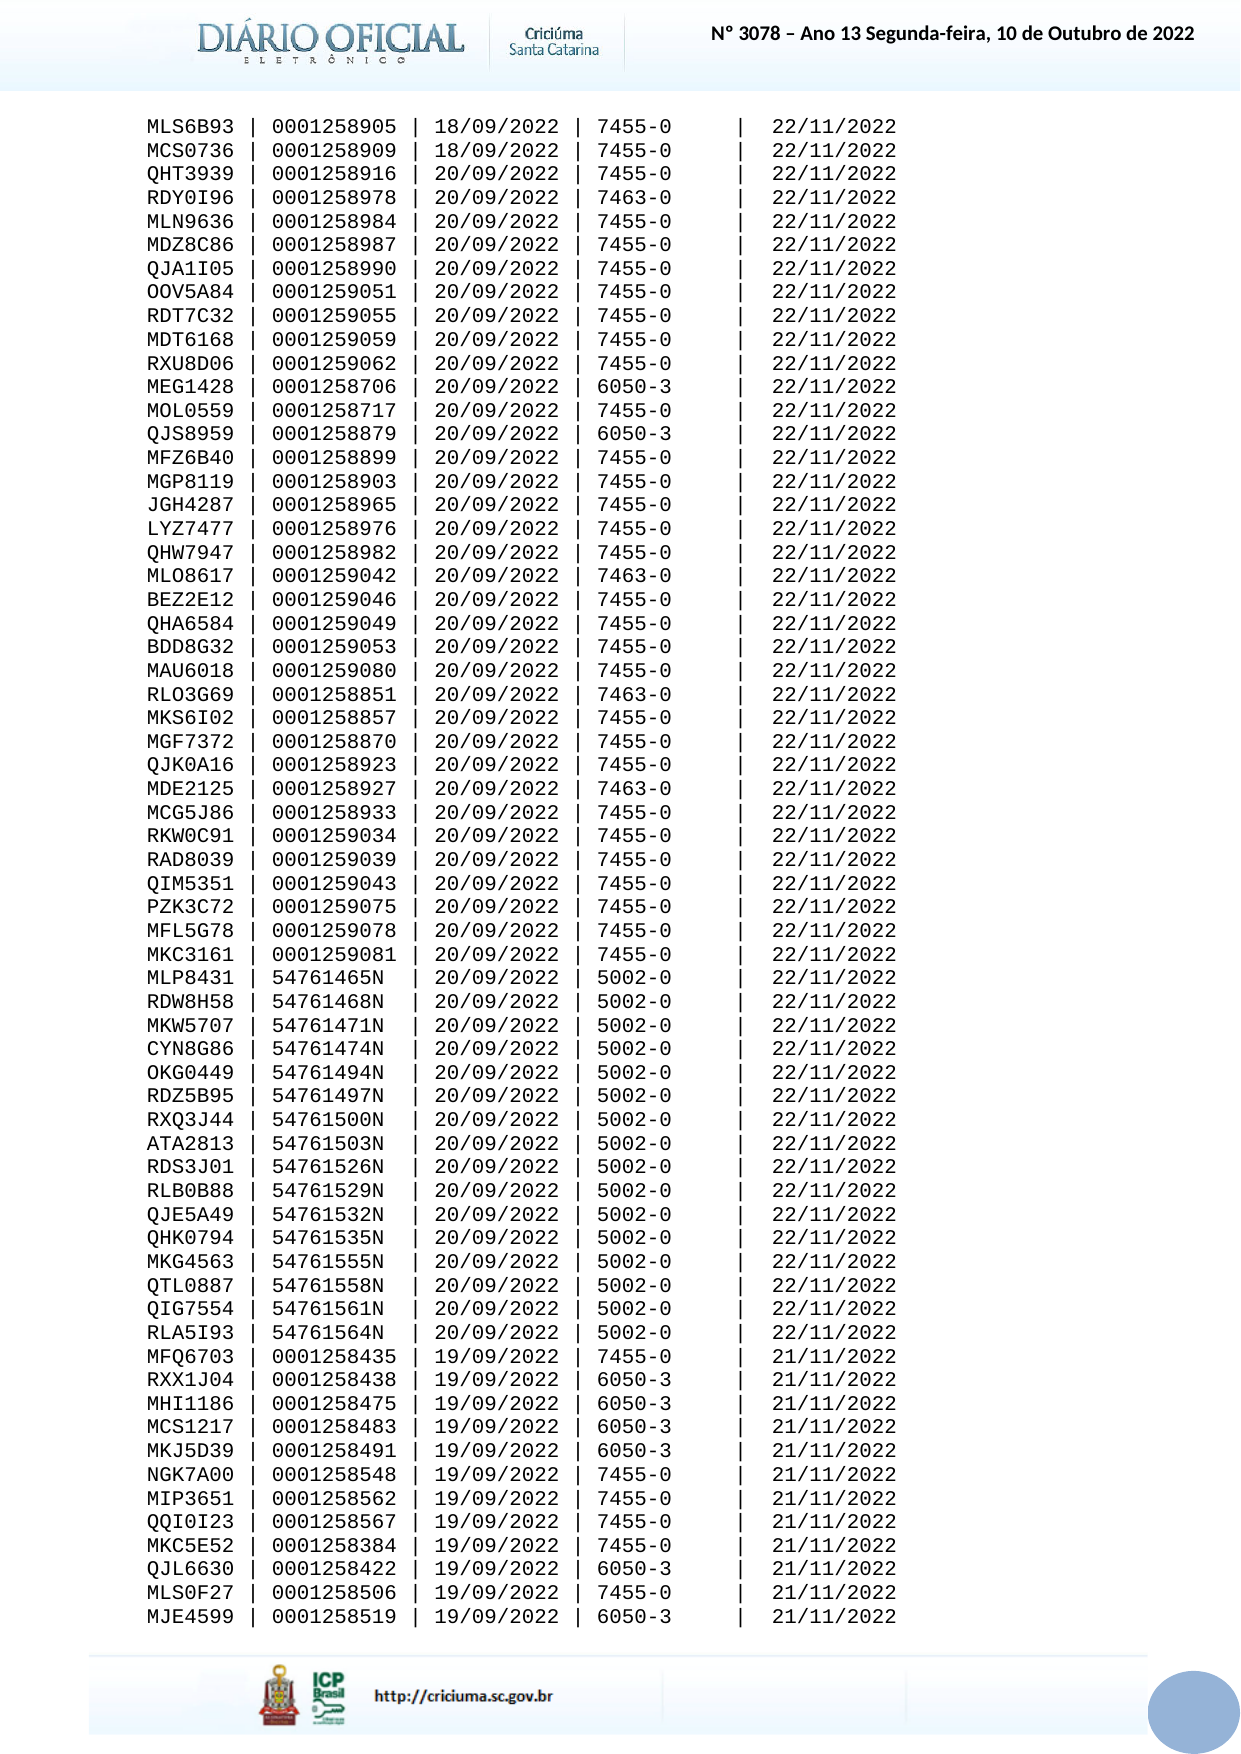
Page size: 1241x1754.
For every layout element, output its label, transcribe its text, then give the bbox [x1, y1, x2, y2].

text RXU8D06 | 0001259062 | 20/09/2022 | 7455-0 | 22/11/2022 [59, 352, 1167, 376]
text QTL0887 | 54761558N | 20/09/2022 | 5002-0 | 22/11/2022 [59, 1275, 1167, 1298]
text MKG4563 | 54761555N | 20/09/2022 | 5002-0 | 22/11/2022 [59, 1251, 1167, 1275]
text MLO8617 | 0001259042 | 20/09/2022 | 7463-0 | 22/11/2022 [59, 565, 1167, 589]
text RKW0C91 | 0001259034 | 20/09/2022 | 7455-0 | 22/11/2022 [59, 825, 1167, 849]
text MHI1186 | 0001258475 | 19/09/2022 | 6050-3 | 21/11/2022 [59, 1393, 1167, 1417]
text RDW8H58 | 54761468N | 20/09/2022 | 5002-0 | 22/11/2022 [59, 991, 1167, 1014]
text MLN9636 | 0001258984 | 20/09/2022 | 7455-0 | 22/11/2022 [59, 211, 1167, 234]
text QHK0794 | 54761535N | 20/09/2022 | 5002-0 | 22/11/2022 [59, 1227, 1167, 1251]
text OKG0449 | 54761494N | 20/09/2022 | 5002-0 | 22/11/2022 [59, 1062, 1167, 1086]
text BEZ2E12 | 0001259046 | 20/09/2022 | 7455-0 | 22/11/2022 [59, 589, 1167, 613]
text MAU6018 | 0001259080 | 20/09/2022 | 7455-0 | 22/11/2022 [59, 660, 1167, 683]
text MDZ8C86 | 0001258987 | 20/09/2022 | 7455-0 | 22/11/2022 [59, 234, 1167, 258]
text MKS6I02 | 0001258857 | 20/09/2022 | 7455-0 | 22/11/2022 [59, 707, 1167, 731]
text MCS1217 | 0001258483 | 19/09/2022 | 6050-3 | 21/11/2022 [59, 1417, 1167, 1440]
text MFL5G78 | 0001259078 | 20/09/2022 | 7455-0 | 22/11/2022 [59, 920, 1167, 944]
text RLB0B88 | 54761529N | 20/09/2022 | 5002-0 | 22/11/2022 [59, 1180, 1167, 1204]
text MLS0F27 | 0001258506 | 19/09/2022 | 7455-0 | 21/11/2022 [59, 1582, 1167, 1606]
text RDT7C32 | 0001259055 | 20/09/2022 | 7455-0 | 22/11/2022 [59, 305, 1167, 329]
text MKC3161 | 0001259081 | 20/09/2022 | 7455-0 | 22/11/2022 [59, 944, 1167, 967]
text QJA1I05 | 0001258990 | 20/09/2022 | 7455-0 | 22/11/2022 [59, 258, 1167, 282]
text MLP8431 | 54761465N | 20/09/2022 | 5002-0 | 22/11/2022 [59, 967, 1167, 991]
text ATA2813 | 54761503N | 20/09/2022 | 5002-0 | 22/11/2022 [59, 1133, 1167, 1156]
text MLS6B93 | 0001258905 | 18/09/2022 | 7455-0 | 22/11/2022 [59, 116, 1167, 140]
text QIM5351 | 0001259043 | 20/09/2022 | 7455-0 | 22/11/2022 [59, 873, 1167, 896]
text QQI0I23 | 0001258567 | 19/09/2022 | 7455-0 | 21/11/2022 [59, 1511, 1167, 1535]
text MJE4599 | 0001258519 | 19/09/2022 | 6050-3 | 21/11/2022 [59, 1606, 1167, 1629]
text QHA6584 | 0001259049 | 20/09/2022 | 7455-0 | 22/11/2022 [59, 613, 1167, 636]
text RXX1J04 | 0001258438 | 19/09/2022 | 6050-3 | 21/11/2022 [59, 1369, 1167, 1393]
text MKW5707 | 54761471N | 20/09/2022 | 5002-0 | 22/11/2022 [59, 1014, 1167, 1038]
text RDY0I96 | 0001258978 | 20/09/2022 | 7463-0 | 22/11/2022 [59, 187, 1167, 211]
text LYZ7477 | 0001258976 | 20/09/2022 | 7455-0 | 22/11/2022 [59, 518, 1167, 542]
text JGH4287 | 0001258965 | 20/09/2022 | 7455-0 | 22/11/2022 [59, 494, 1167, 518]
text MKC5E52 | 0001258384 | 19/09/2022 | 7455-0 | 21/11/2022 [59, 1535, 1167, 1558]
text MOL0559 | 0001258717 | 20/09/2022 | 7455-0 | 22/11/2022 [59, 400, 1167, 423]
text QJK0A16 | 0001258923 | 20/09/2022 | 7455-0 | 22/11/2022 [59, 754, 1167, 778]
text RLO3G69 | 0001258851 | 20/09/2022 | 7463-0 | 22/11/2022 [59, 683, 1167, 707]
text QHW7947 | 0001258982 | 20/09/2022 | 7455-0 | 22/11/2022 [59, 542, 1167, 565]
text PZK3C72 | 0001259075 | 20/09/2022 | 7455-0 | 22/11/2022 [59, 896, 1167, 920]
text OOV5A84 | 0001259051 | 20/09/2022 | 7455-0 | 22/11/2022 [59, 282, 1167, 305]
text RAD8039 | 0001259039 | 20/09/2022 | 7455-0 | 22/11/2022 [59, 849, 1167, 873]
text QJL6630 | 0001258422 | 19/09/2022 | 6050-3 | 21/11/2022 [59, 1558, 1167, 1582]
text QIG7554 | 54761561N | 20/09/2022 | 5002-0 | 22/11/2022 [59, 1298, 1167, 1322]
text MFZ6B40 | 0001258899 | 20/09/2022 | 7455-0 | 22/11/2022 [59, 447, 1167, 471]
text RDS3J01 | 54761526N | 20/09/2022 | 5002-0 | 22/11/2022 [59, 1156, 1167, 1180]
text BDD8G32 | 0001259053 | 20/09/2022 | 7455-0 | 22/11/2022 [59, 636, 1167, 660]
text MKJ5D39 | 0001258491 | 19/09/2022 | 6050-3 | 21/11/2022 [59, 1440, 1167, 1464]
text MCS0736 | 0001258909 | 18/09/2022 | 7455-0 | 22/11/2022 [59, 140, 1167, 163]
text RDZ5B95 | 54761497N | 20/09/2022 | 5002-0 | 22/11/2022 [59, 1086, 1167, 1109]
text MCG5J86 | 0001258933 | 20/09/2022 | 7455-0 | 22/11/2022 [59, 802, 1167, 825]
text QJS8959 | 0001258879 | 20/09/2022 | 6050-3 | 22/11/2022 [59, 423, 1167, 447]
text QJE5A49 | 54761532N | 20/09/2022 | 5002-0 | 22/11/2022 [59, 1204, 1167, 1227]
text CYN8G86 | 54761474N | 20/09/2022 | 5002-0 | 22/11/2022 [59, 1038, 1167, 1062]
text MFQ6703 | 0001258435 | 19/09/2022 | 7455-0 | 21/11/2022 [59, 1346, 1167, 1369]
text MGP8119 | 0001258903 | 20/09/2022 | 7455-0 | 22/11/2022 [59, 471, 1167, 494]
text QHT3939 | 0001258916 | 20/09/2022 | 7455-0 | 22/11/2022 [59, 163, 1167, 187]
text MDT6168 | 0001259059 | 20/09/2022 | 7455-0 | 22/11/2022 [59, 329, 1167, 352]
text MGF7372 | 0001258870 | 20/09/2022 | 7455-0 | 22/11/2022 [59, 731, 1167, 754]
text NGK7A00 | 0001258548 | 19/09/2022 | 7455-0 | 21/11/2022 [59, 1464, 1167, 1487]
text MDE2125 | 0001258927 | 20/09/2022 | 7463-0 | 22/11/2022 [59, 778, 1167, 802]
text RLA5I93 | 54761564N | 20/09/2022 | 5002-0 | 22/11/2022 [59, 1322, 1167, 1346]
text RXQ3J44 | 54761500N | 20/09/2022 | 5002-0 | 22/11/2022 [59, 1109, 1167, 1133]
text MIP3651 | 0001258562 | 19/09/2022 | 7455-0 | 21/11/2022 [59, 1487, 1167, 1511]
text MEG1428 | 0001258706 | 20/09/2022 | 6050-3 | 22/11/2022 [59, 376, 1167, 400]
